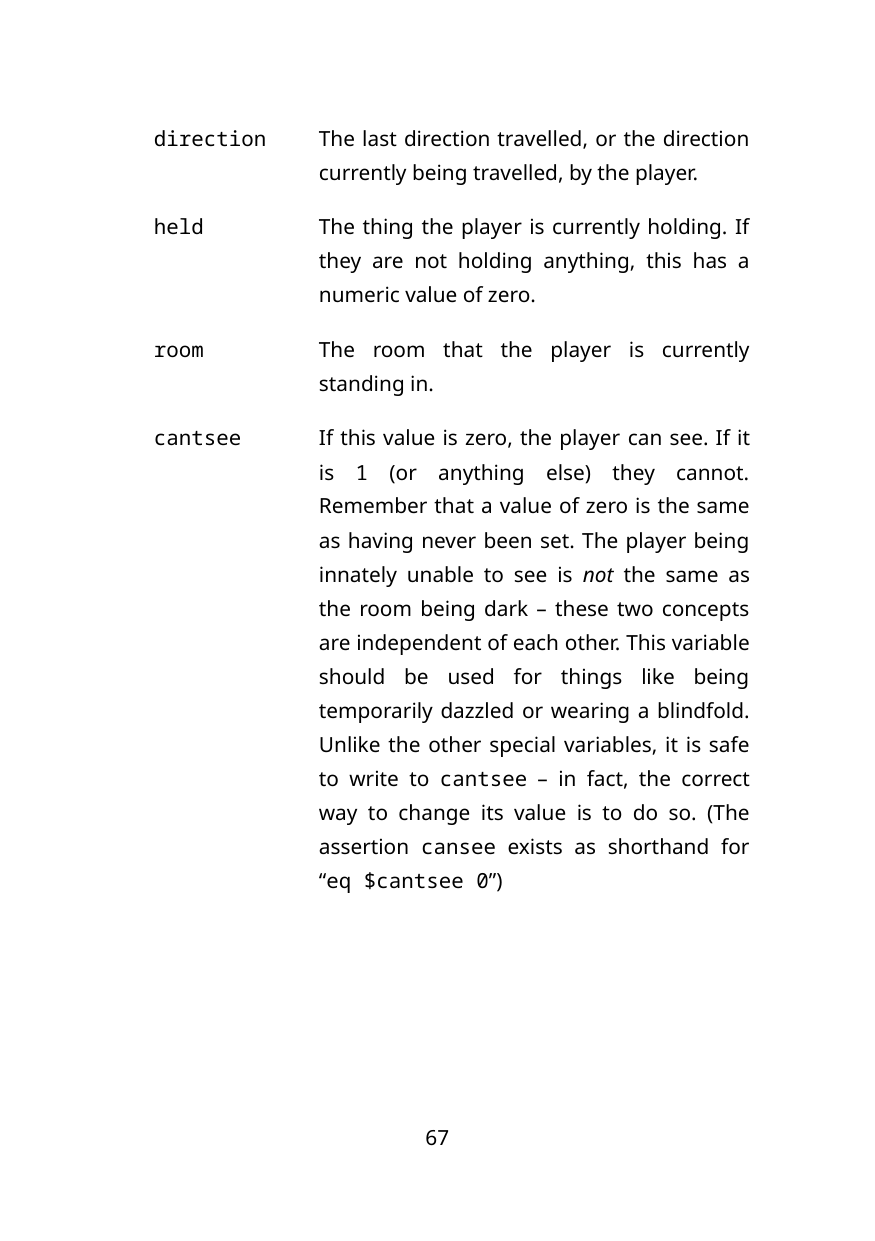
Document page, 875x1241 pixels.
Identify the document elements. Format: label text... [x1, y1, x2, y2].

table_cell The last direction travelled, or the direction currently being travelled, by the player. [313, 118, 756, 207]
table_cell held [118, 207, 313, 329]
table_cell cantsee [118, 418, 313, 915]
table_cell The room that the player is currently standing in. [313, 329, 756, 418]
table_cell room [118, 329, 313, 418]
table_cell If this value is zero, the player can see. If it is 1 (or anything else) they cannot. Remember that a value of zero is the same as having never been set. The player being innately unable to see is not the same as the room being dark – these two concepts are independent of each other. This variable should be used for things like being temporarily dazzled or wearing a blindfold. Unlike the other special variables, it is safe to write to cantsee – in fact, the correct way to change its value is to do so. (The assertion cansee exists as shorthand for “eq $cantsee 0”) [313, 418, 756, 915]
table_cell direction [118, 118, 313, 207]
table_cell The thing the player is currently holding. If they are not holding anything, this has a numeric value of zero. [313, 207, 756, 329]
